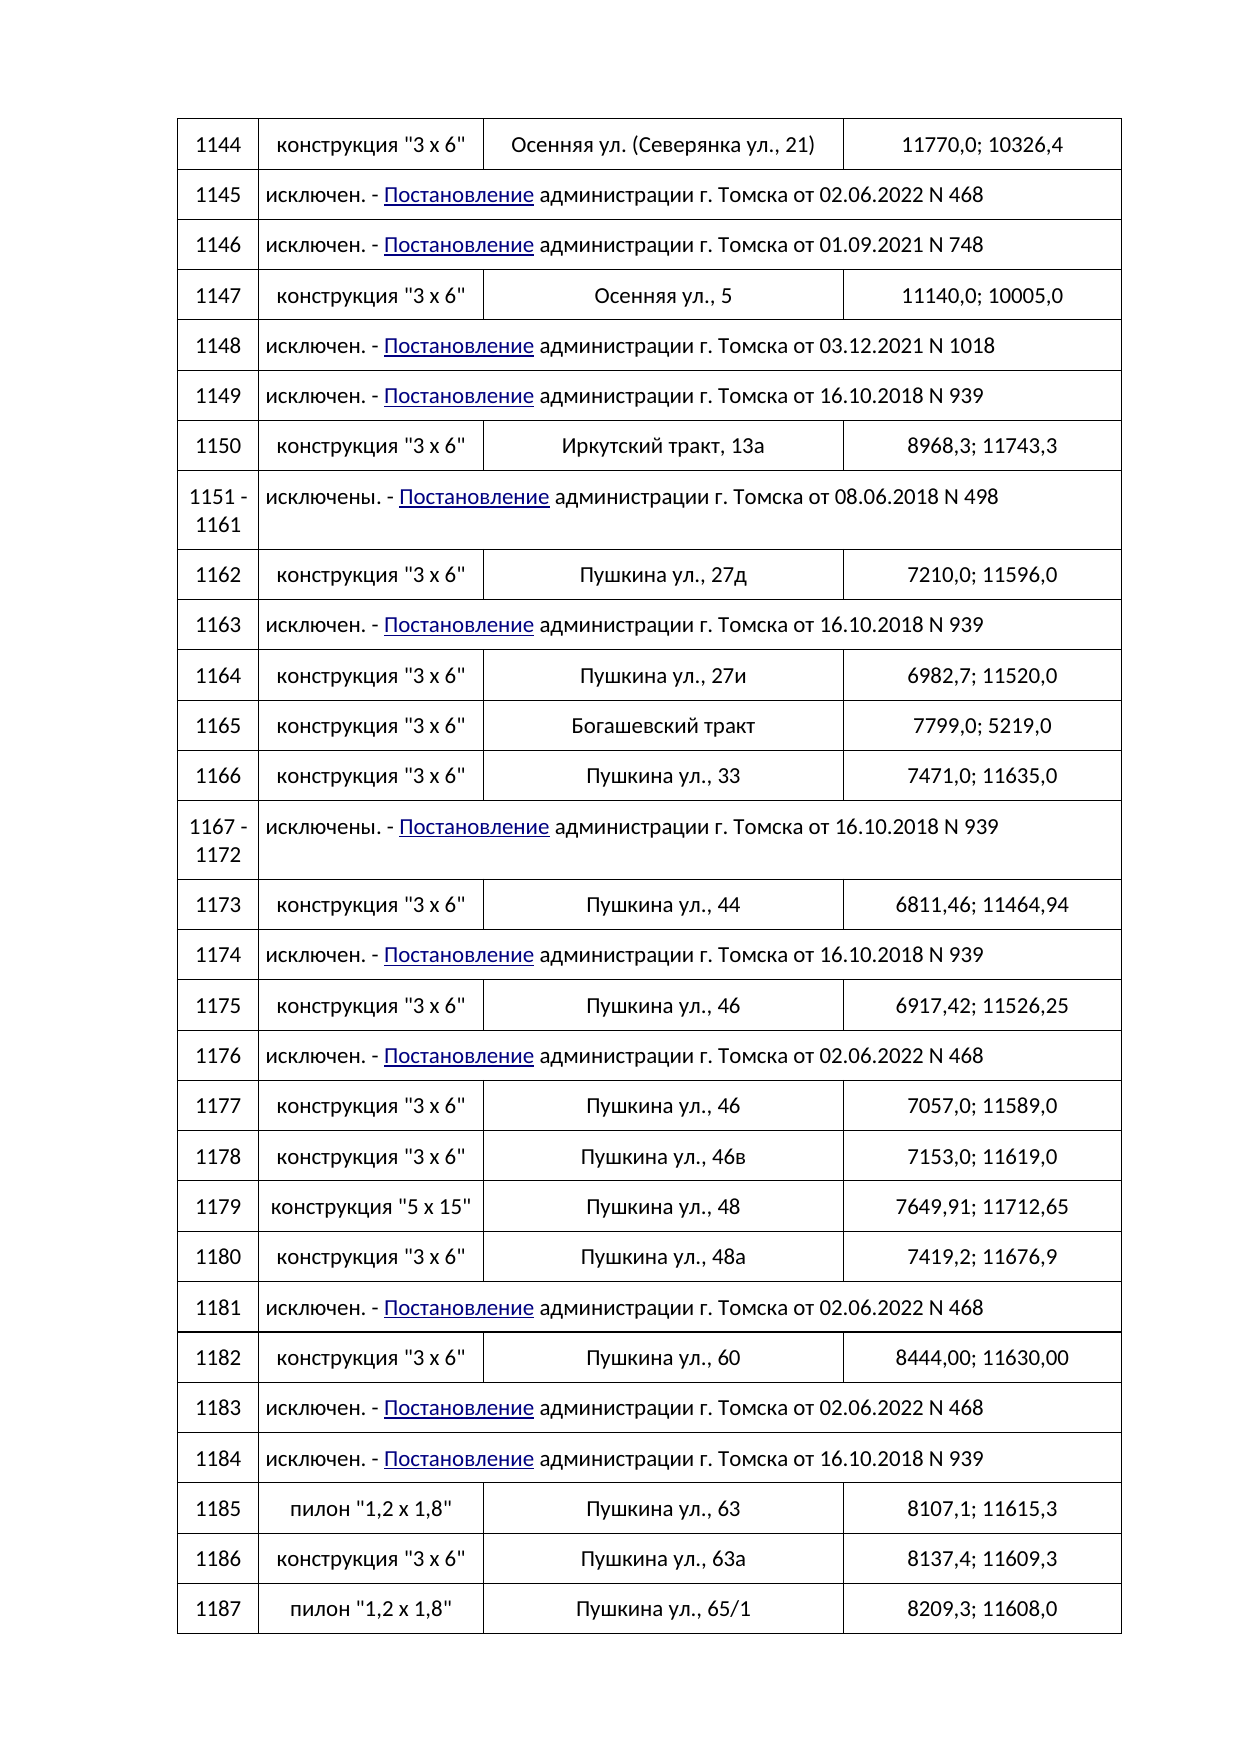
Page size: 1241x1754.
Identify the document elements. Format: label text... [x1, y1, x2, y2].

table_cell 7210,0; 11596,0 [844, 550, 1121, 599]
table_cell конструкция "3 x 6" [259, 1534, 483, 1583]
table_cell 1162 [178, 550, 258, 599]
table_cell 1179 [178, 1181, 258, 1231]
table_cell 1184 [178, 1433, 258, 1482]
table_cell 1178 [178, 1131, 258, 1180]
table_cell 7153,0; 11619,0 [844, 1131, 1121, 1180]
table_cell Пушкина ул., 48 [484, 1181, 843, 1231]
table_cell 1166 [178, 751, 258, 800]
table_cell исключен. - Постановление администрации г. Томска от 16.10.2018 N 939 [259, 600, 1121, 649]
table_cell Пушкина ул., 27д [484, 550, 843, 599]
table_cell 1187 [178, 1584, 258, 1633]
table_cell 1185 [178, 1483, 258, 1533]
table_cell Пушкина ул., 27и [484, 650, 843, 699]
table_cell конструкция "3 x 6" [259, 1081, 483, 1130]
table_cell пилон "1,2 x 1,8" [259, 1584, 483, 1633]
table_cell 8209,3; 11608,0 [844, 1584, 1121, 1633]
table_cell конструкция "3 x 6" [259, 1232, 483, 1281]
table_cell 6811,46; 11464,94 [844, 880, 1121, 929]
table_cell 7419,2; 11676,9 [844, 1232, 1121, 1281]
table_cell конструкция "5 x 15" [259, 1181, 483, 1231]
table_cell 7471,0; 11635,0 [844, 751, 1121, 800]
table_cell 1180 [178, 1232, 258, 1281]
table_cell 8444,00; 11630,00 [844, 1333, 1121, 1382]
table_cell Пушкина ул., 63а [484, 1534, 843, 1583]
table_cell 1163 [178, 600, 258, 649]
table_cell Пушкина ул., 44 [484, 880, 843, 929]
table_cell 1147 [178, 270, 258, 319]
table_cell конструкция "3 x 6" [259, 1333, 483, 1382]
table_cell 6917,42; 11526,25 [844, 980, 1121, 1029]
table_cell 1145 [178, 170, 258, 219]
table_cell 1149 [178, 371, 258, 420]
table_cell пилон "1,2 x 1,8" [259, 1483, 483, 1533]
table_cell конструкция "3 x 6" [259, 701, 483, 750]
table_cell исключены. - Постановление администрации г. Томска от 08.06.2018 N 498 [259, 471, 1121, 549]
table_cell Осенняя ул. (Северянка ул., 21) [484, 119, 843, 168]
table_cell 1151 - 1161 [178, 471, 258, 549]
table_cell Пушкина ул., 46 [484, 1081, 843, 1130]
table_cell Осенняя ул., 5 [484, 270, 843, 319]
table_cell 1173 [178, 880, 258, 929]
table_cell 1182 [178, 1333, 258, 1382]
table_cell 1148 [178, 320, 258, 370]
table_cell исключен. - Постановление администрации г. Томска от 16.10.2018 N 939 [259, 930, 1121, 979]
table_cell Пушкина ул., 33 [484, 751, 843, 800]
table_cell исключен. - Постановление администрации г. Томска от 02.06.2022 N 468 [259, 170, 1121, 219]
table_cell конструкция "3 x 6" [259, 880, 483, 929]
table_cell 11140,0; 10005,0 [844, 270, 1121, 319]
table_cell конструкция "3 x 6" [259, 421, 483, 470]
table_cell Богашевский тракт [484, 701, 843, 750]
table_cell 1176 [178, 1031, 258, 1080]
table_cell 1174 [178, 930, 258, 979]
table_cell исключен. - Постановление администрации г. Томска от 02.06.2022 N 468 [259, 1282, 1121, 1331]
table_cell Пушкина ул., 65/1 [484, 1584, 843, 1633]
table_cell 1186 [178, 1534, 258, 1583]
table_cell 7057,0; 11589,0 [844, 1081, 1121, 1130]
table_cell 1146 [178, 220, 258, 269]
table_cell конструкция "3 x 6" [259, 550, 483, 599]
table_cell Пушкина ул., 46в [484, 1131, 843, 1180]
table_cell 1177 [178, 1081, 258, 1130]
table_cell 1175 [178, 980, 258, 1029]
table_cell 6982,7; 11520,0 [844, 650, 1121, 699]
table_cell исключен. - Постановление администрации г. Томска от 01.09.2021 N 748 [259, 220, 1121, 269]
table_cell 1164 [178, 650, 258, 699]
table_cell конструкция "3 x 6" [259, 650, 483, 699]
table_cell конструкция "3 x 6" [259, 980, 483, 1029]
table_cell исключен. - Постановление администрации г. Томска от 02.06.2022 N 468 [259, 1383, 1121, 1432]
table_cell 11770,0; 10326,4 [844, 119, 1121, 168]
table_cell конструкция "3 x 6" [259, 119, 483, 168]
table_cell 7799,0; 5219,0 [844, 701, 1121, 750]
table_cell исключен. - Постановление администрации г. Томска от 16.10.2018 N 939 [259, 371, 1121, 420]
table_cell 1165 [178, 701, 258, 750]
table_cell 1144 [178, 119, 258, 168]
table_cell 1150 [178, 421, 258, 470]
table_cell исключены. - Постановление администрации г. Томска от 16.10.2018 N 939 [259, 801, 1121, 878]
table_cell 1183 [178, 1383, 258, 1432]
table_cell Пушкина ул., 48а [484, 1232, 843, 1281]
table_cell исключен. - Постановление администрации г. Томска от 02.06.2022 N 468 [259, 1031, 1121, 1080]
table_cell Пушкина ул., 63 [484, 1483, 843, 1533]
table_cell 8968,3; 11743,3 [844, 421, 1121, 470]
table_cell исключен. - Постановление администрации г. Томска от 03.12.2021 N 1018 [259, 320, 1121, 370]
table_cell 7649,91; 11712,65 [844, 1181, 1121, 1231]
table_cell 8137,4; 11609,3 [844, 1534, 1121, 1583]
table_cell конструкция "3 x 6" [259, 1131, 483, 1180]
table_cell 8107,1; 11615,3 [844, 1483, 1121, 1533]
table_cell конструкция "3 x 6" [259, 751, 483, 800]
table_cell Пушкина ул., 60 [484, 1333, 843, 1382]
table_cell исключен. - Постановление администрации г. Томска от 16.10.2018 N 939 [259, 1433, 1121, 1482]
table_cell 1167 - 1172 [178, 801, 258, 878]
table_cell 1181 [178, 1282, 258, 1331]
table_cell конструкция "3 x 6" [259, 270, 483, 319]
table_cell Иркутский тракт, 13а [484, 421, 843, 470]
table_cell Пушкина ул., 46 [484, 980, 843, 1029]
